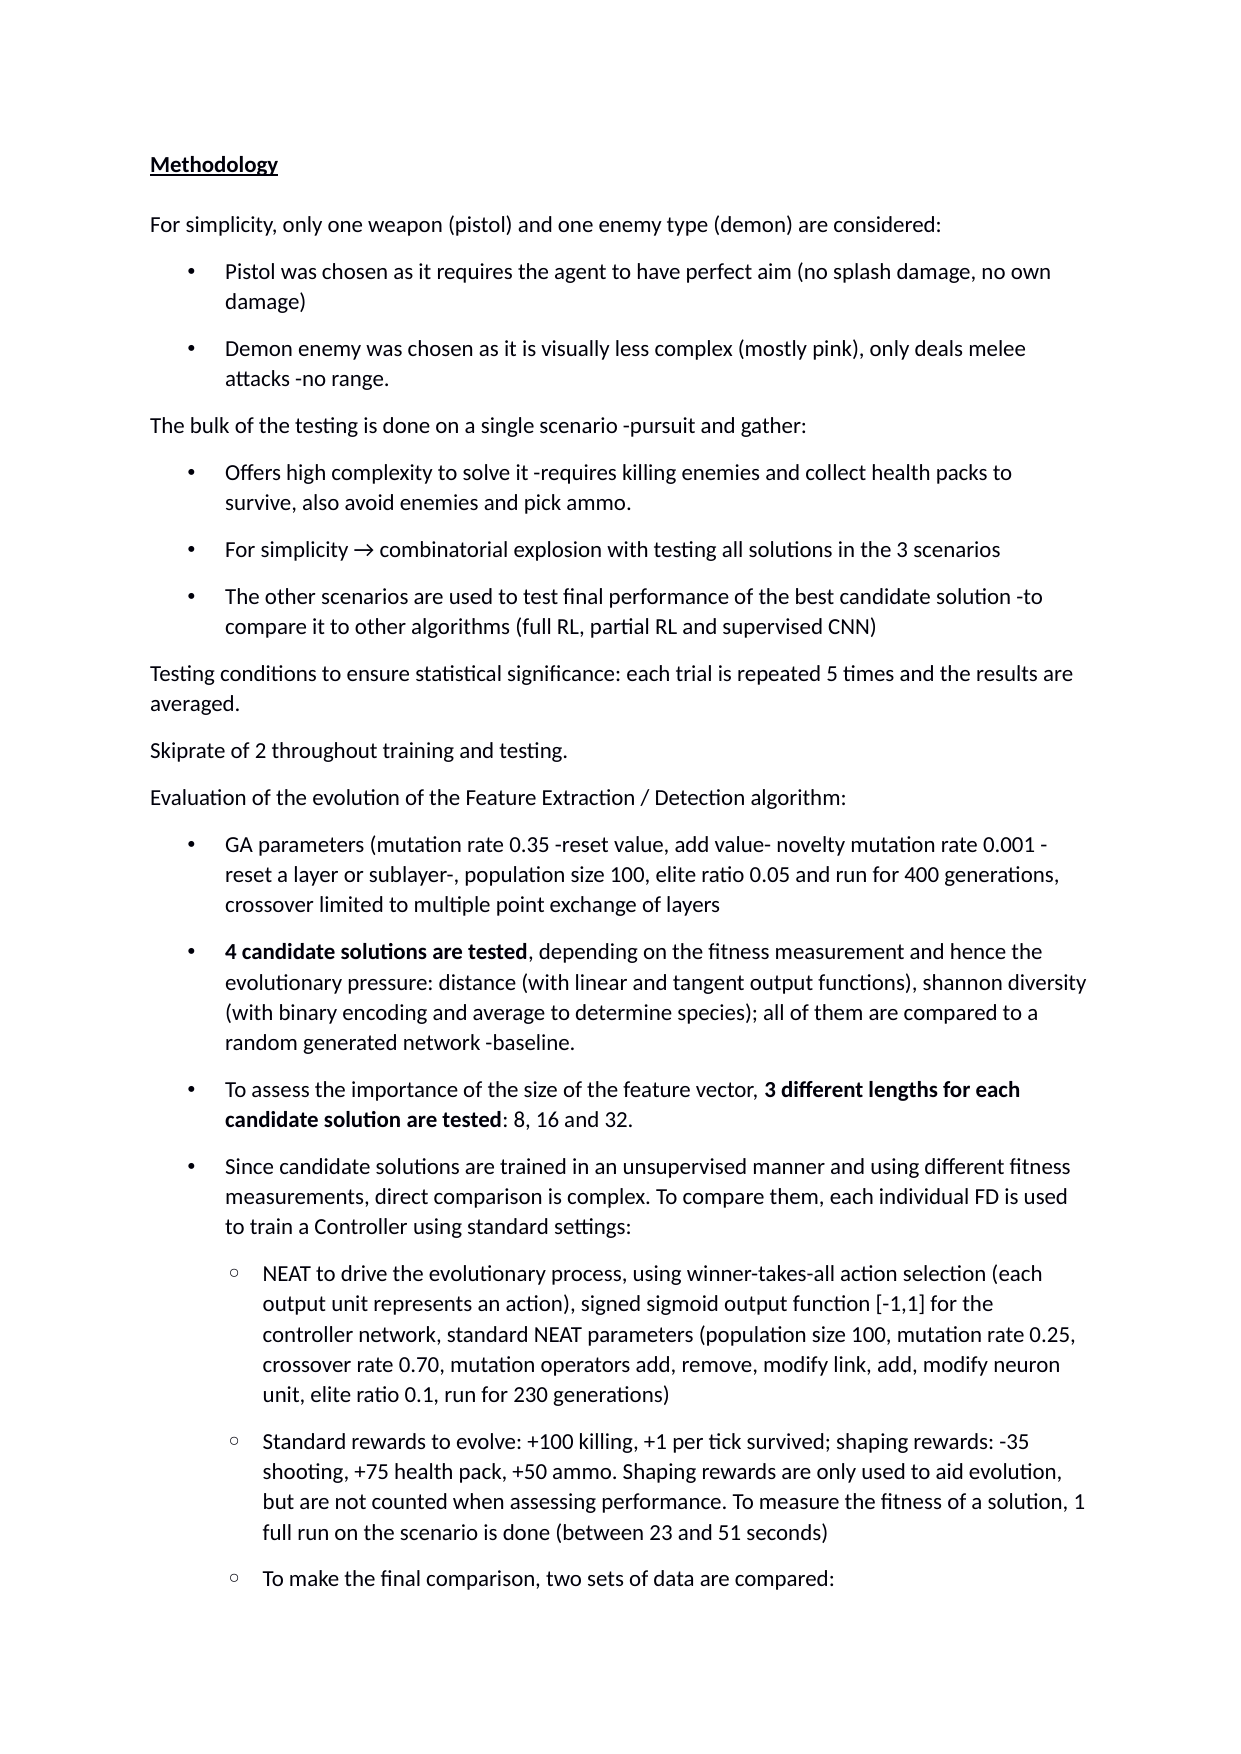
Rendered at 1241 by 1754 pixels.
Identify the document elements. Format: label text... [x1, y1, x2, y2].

text The bulk of the testing is done on a single scenario -pursuit and gather: [150, 411, 1090, 439]
text Skiprate of 2 throughout training and testing. [150, 736, 1090, 764]
list The other scenarios are used to test final performance of the best candidate solution -to compare it to other algorithms (full RL, partial RL and supervised CNN) [187, 582, 1090, 641]
text For simplicity, only one weapon (pistol) and one enemy type (demon) are considered: [150, 210, 1090, 238]
list Standard rewards to evolve: +100 killing, +1 per tick survived; shaping rewards: -35 shooting, +75 health pack, +50 ammo. Shaping rewards are only used to aid evolution, but are not counted when assessing performance. To measure the fitness of a solution, 1 full run on the scenario is done (between 23 and 51 seconds) [225, 1427, 1090, 1546]
list For simplicity → combinatorial explosion with testing all solutions in the 3 scenarios [187, 535, 1090, 563]
list 4 candidate solutions are tested, depending on the fitness measurement and hence the evolutionary pressure: distance (with linear and tangent output functions), shannon diversity (with binary encoding and average to determine species); all of them are compared to a random generated network -baseline. [187, 937, 1090, 1056]
list To make the final comparison, two sets of data are compared: [225, 1564, 1090, 1593]
list Offers high complexity to solve it -requires killing enemies and collect health packs to survive, also avoid enemies and pick ammo. [187, 458, 1090, 517]
list Since candidate solutions are trained in an unsupervised manner and using different fitness measurements, direct comparison is complex. To compare them, each individual FD is used to train a Controller using standard settings: [187, 1152, 1090, 1241]
text Testing conditions to ensure statistical significance: each trial is repeated 5 times and the results are averaged. [150, 659, 1090, 718]
list Demon enemy was chosen as it is visually less complex (mostly pink), only deals melee attacks -no range. [187, 334, 1090, 393]
list NEAT to drive the evolutionary process, using winner-takes-all action selection (each output unit represents an action), signed sigmoid output function [-1,1] for the controller network, standard NEAT parameters (population size 100, mutation rate 0.25, crossover rate 0.70, mutation operators add, remove, modify link, add, modify neuron unit, elite ratio 0.1, run for 230 generations) [225, 1259, 1090, 1408]
list Pistol was chosen as it requires the agent to have perfect aim (no splash damage, no own damage) [187, 257, 1090, 316]
list GA parameters (mutation rate 0.35 -reset value, add value- novelty mutation rate 0.001 -reset a layer or sublayer-, population size 100, elite ratio 0.05 and run for 400 generations, crossover limited to multiple point exchange of layers [187, 830, 1090, 919]
list To assess the importance of the size of the feature vector, 3 different lengths for each candidate solution are tested: 8, 16 and 32. [187, 1075, 1090, 1133]
text Evaluation of the evolution of the Feature Extraction / Detection algorithm: [150, 783, 1090, 811]
text Methodology [150, 150, 1090, 178]
